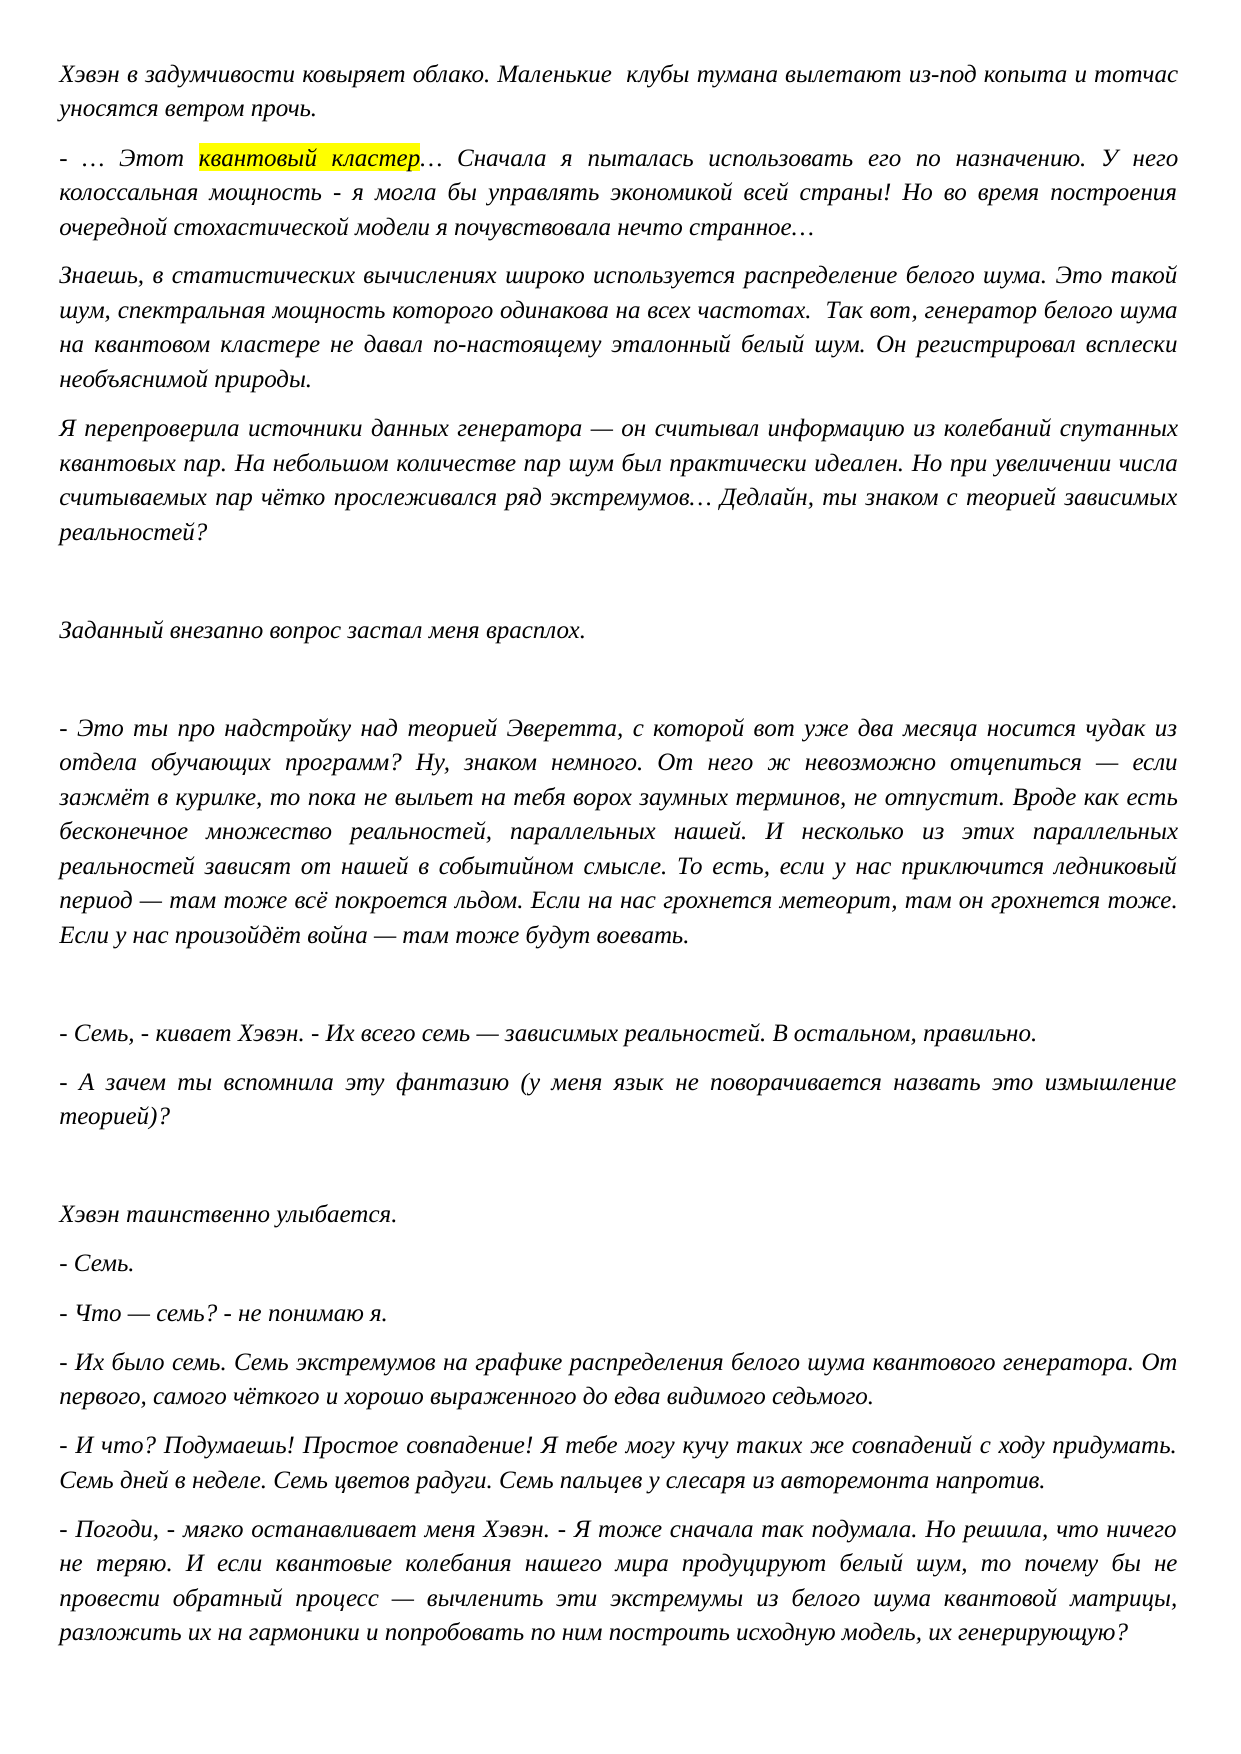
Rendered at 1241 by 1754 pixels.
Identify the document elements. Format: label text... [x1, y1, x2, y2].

text - Их было семь. Семь экстремумов на графике распределения белого шума квантового генератора. От первого, самого чёткого и хорошо выраженного до едва видимого седьмого. [59, 1347, 1181, 1410]
text - Погоди, - мягко останавливает меня Хэвэн. - Я тоже сначала так подумала. Но решила, что ничего не теряю. И если квантовые колебания нашего мира продуцируют белый шум, то почему бы не провести обратный процесс — вычленить эти экстремумы из белого шума квантовой матрицы, разложить их на гармоники и попробовать по ним построить исходную модель, их генерирующую? [59, 1514, 1181, 1646]
text Хэвэн в задумчивости ковыряет облако. Маленькие клубы тумана вылетают из-под копыта и тотчас уносятся ветром прочь. [59, 59, 1181, 122]
text Я перепроверила источники данных генератора — он считывал информацию из колебаний спутанных квантовых пар. На небольшом количестве пар шум был практически идеален. Но при увеличении числа считываемых пар чётко прослеживался ряд экстремумов… Дедлайн, ты знаком с теорией зависимых реальностей? [59, 413, 1181, 545]
text - Семь. [59, 1248, 1181, 1277]
text - И что? Подумаешь! Простое совпадение! Я тебе могу кучу таких же совпадений с ходу придумать. Семь дней в неделе. Семь цветов радуги. Семь пальцев у слесаря из авторемонта напротив. [59, 1430, 1181, 1493]
text Хэвэн таинственно улыбается. [59, 1199, 1181, 1228]
text Знаешь, в статистических вычислениях широко используется распределение белого шума. Это такой шум, спектральная мощность которого одинакова на всех частотах. Так вот, генератор белого шума на квантовом кластере не давал по-настоящему эталонный белый шум. Он регистрировал всплески необъяснимой природы. [59, 261, 1181, 393]
text Заданный внезапно вопрос застал меня врасплох. [59, 615, 1181, 643]
text - Семь, - кивает Хэвэн. - Их всего семь — зависимых реальностей. В остальном, правильно. [59, 1018, 1181, 1047]
text - Что — семь? - не понимаю я. [59, 1298, 1181, 1326]
text - А зачем ты вспомнила эту фантазию (у меня язык не поворачивается назвать это измышление теорией)? [59, 1067, 1181, 1130]
text - Это ты про надстройку над теорией Эверетта, с которой вот уже два месяца носится чудак из отдела обучающих программ? Ну, знаком немного. От него ж невозможно отцепиться — если зажмёт в курилке, то пока не выльет на тебя ворох заумных терминов, не отпустит. Вроде как есть бесконечное множество реальностей, параллельных нашей. И несколько из этих параллельных реальностей зависят от нашей в событийном смысле. То есть, если у нас приключится ледниковый период — там тоже всё покроется льдом. Если на нас грохнется метеорит, там он грохнется тоже. Если у нас произойдёт война — там тоже будут воевать. [59, 713, 1181, 948]
text - … Этот квантовый кластер… Сначала я пыталась использовать его по назначению. У него колоссальная мощность - я могла бы управлять экономикой всей страны! Но во время построения очередной стохастической модели я почувствовала нечто странное… [59, 143, 1181, 240]
